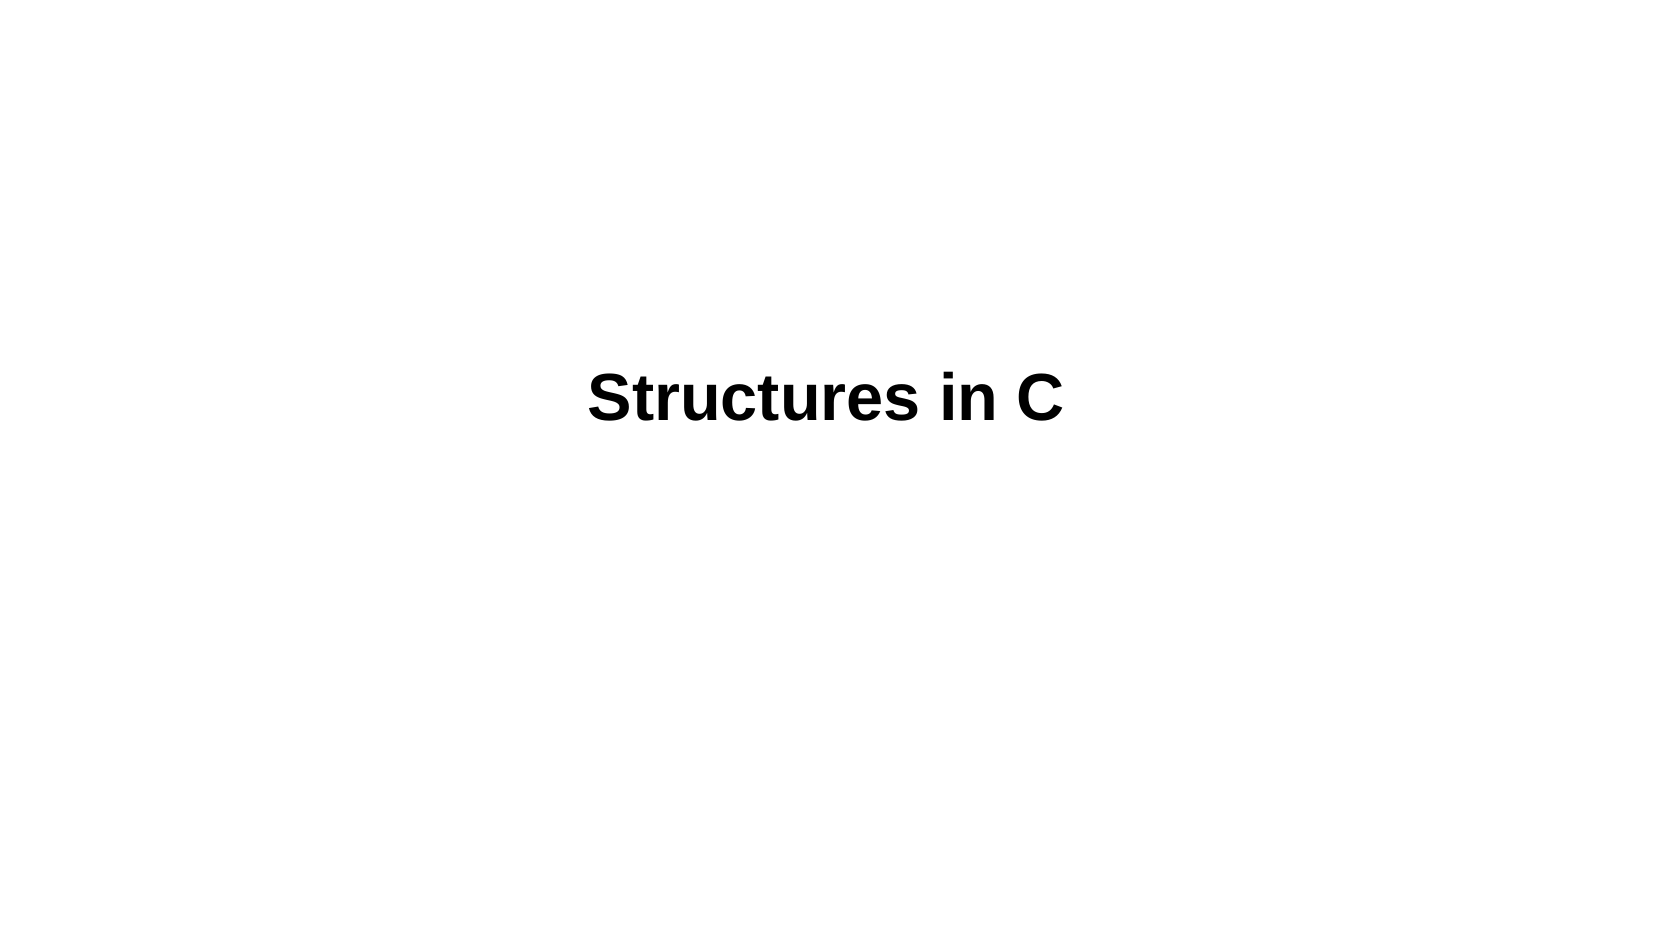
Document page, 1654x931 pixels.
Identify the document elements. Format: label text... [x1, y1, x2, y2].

subtitle Structures in C [82, 37, 1571, 757]
